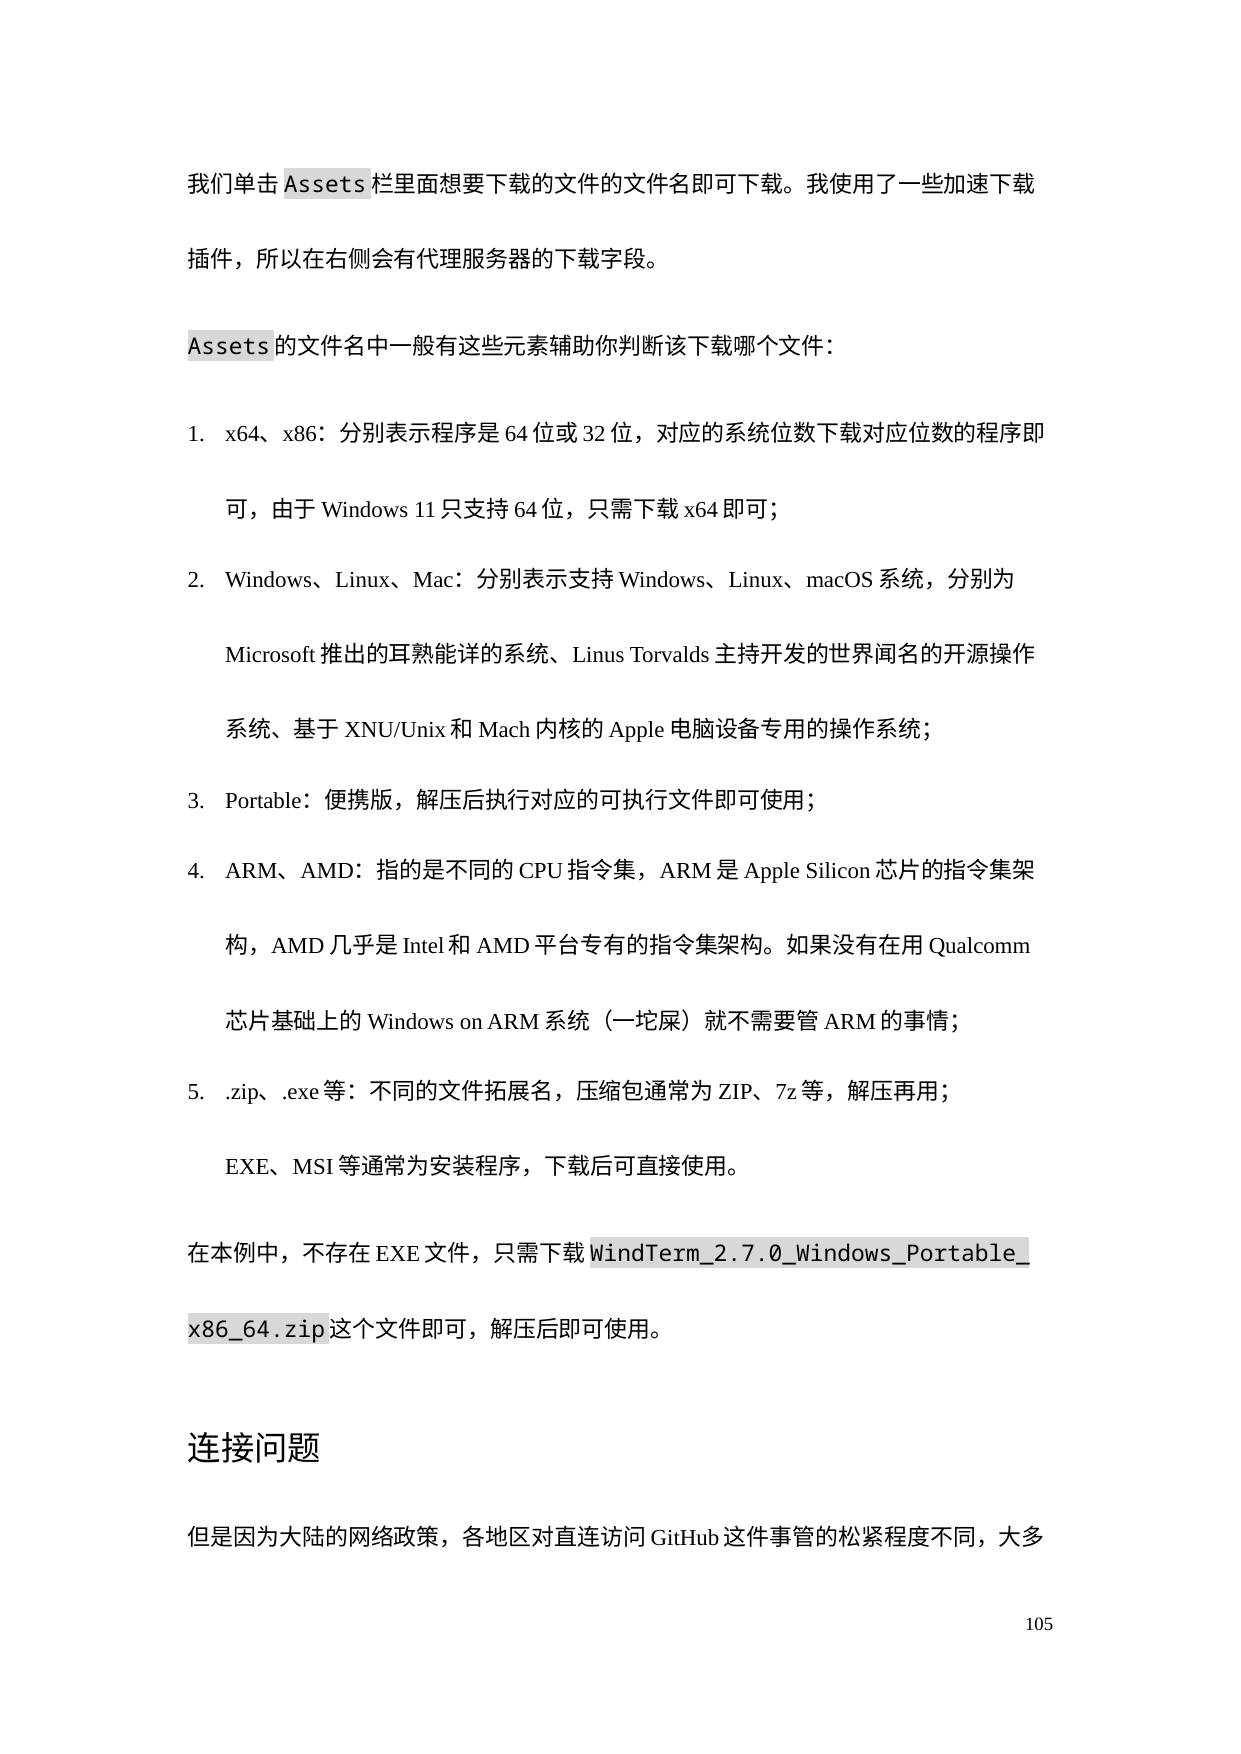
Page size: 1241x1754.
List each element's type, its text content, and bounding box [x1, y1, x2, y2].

list ARM、AMD：指的是不同的CPU指令集，ARM是Apple Silicon芯片的指令集架构，AMD几乎是Intel和AMD平台专有的指令集架构。如果没有在用Qualcomm芯片基础上的Windows on ARM系统（一坨屎）就不需要管ARM的事情； [187, 836, 1053, 1052]
subtitle 连接问题 [187, 1414, 1053, 1479]
text 但是因为大陆的网络政策，各地区对直连访问GitHub这件事管的松紧程度不同，大多 [187, 1503, 1053, 1568]
text 在本例中，不存在EXE文件，只需下载WindTerm_2.7.0_Windows_Portable_ x86_64.zip这个文件即可，解压后即可使用。 [187, 1219, 1053, 1360]
list Windows、Linux、Mac：分别表示支持Windows、Linux、macOS系统，分别为Microsoft推出的耳熟能详的系统、Linus Torvalds主持开发的世界闻名的开源操作系统、基于XNU/Unix和Mach内核的Apple电脑设备专用的操作系统； [187, 545, 1053, 761]
text 我们单击Assets栏里面想要下载的文件的文件名即可下载。我使用了一些加速下载插件，所以在右侧会有代理服务器的下载字段。 [187, 150, 1053, 290]
list Portable：便携版，解压后执行对应的可执行文件即可使用； [187, 766, 1053, 831]
text Assets的文件名中一般有这些元素辅助你判断该下载哪个文件： [187, 312, 1053, 377]
list x64、x86：分别表示程序是64位或32位，对应的系统位数下载对应位数的程序即可，由于Windows 11只支持64位，只需下载x64即可； [187, 399, 1053, 539]
list .zip、.exe等：不同的文件拓展名，压缩包通常为ZIP、7z等，解压再用；EXE、MSI等通常为安装程序，下载后可直接使用。 [187, 1057, 1053, 1197]
